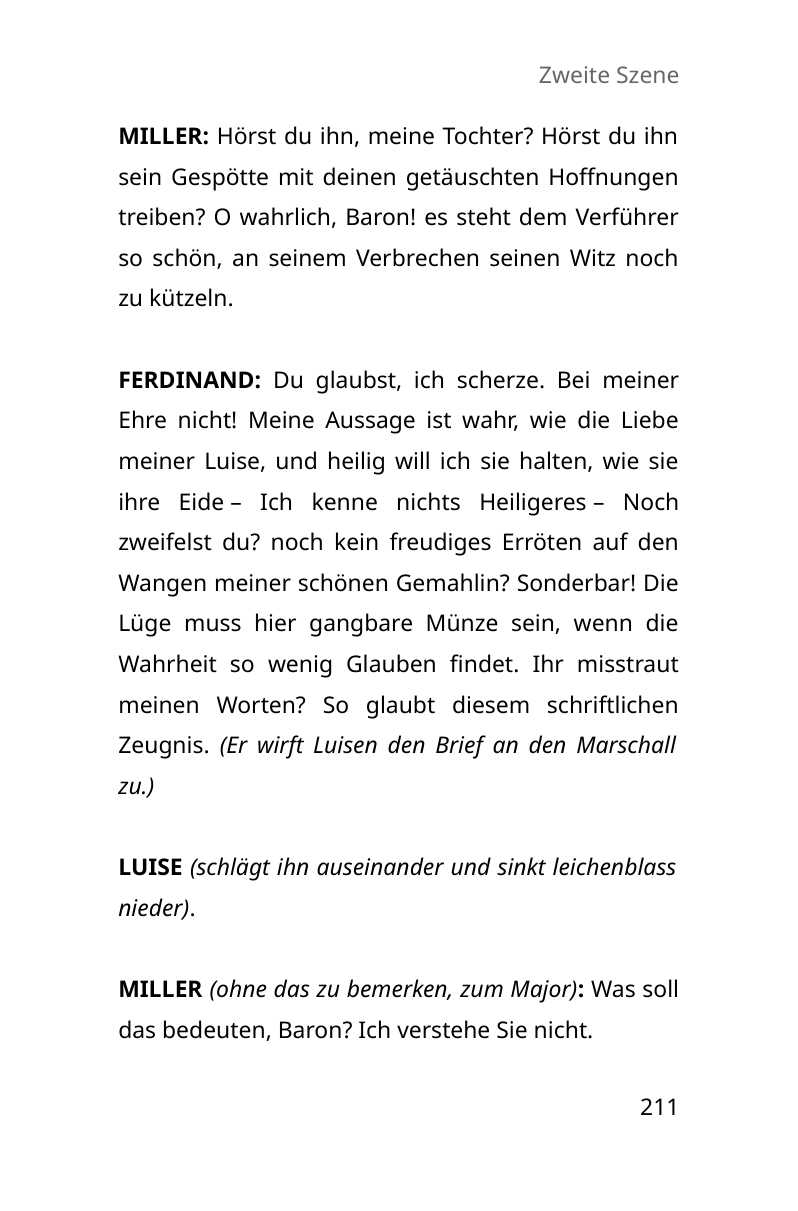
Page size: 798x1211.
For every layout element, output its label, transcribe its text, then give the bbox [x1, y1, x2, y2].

text FERDINAND: Du glaubst, ich scherze. Bei meiner Ehre nicht! Meine Aussage ist wahr, wie die Liebe meiner Luise, und heilig will ich sie halten, wie sie ihre Eide – Ich kenne nichts Heiligeres – Noch zweifelst du? noch kein freudiges Erröten auf den Wangen meiner schönen Gemahlin? Sonderbar! Die Lüge muss hier gangbare Münze sein, wenn die Wahrheit so wenig Glauben findet. Ihr misstraut meinen Worten? So glaubt diesem schriftlichen Zeugnis. (Er wirft Luisen den Brief an den Marschall zu.) [118, 335, 679, 801]
text LUISE (schlägt ihn auseinander und sinkt leichenblass nieder). [118, 822, 679, 923]
text MILLER: Hörst du ihn, meine Tochter? Hörst du ihn sein Gespötte mit deinen getäuschten Hoffnungen treiben? O wahrlich, Baron! es steht dem Verführer so schön, an seinem Verbrechen seinen Witz noch zu kützeln. [118, 120, 679, 313]
text MILLER (ohne das zu bemerken, zum Major): Was soll das bedeuten, Baron? Ich verstehe Sie nicht. [118, 944, 679, 1045]
